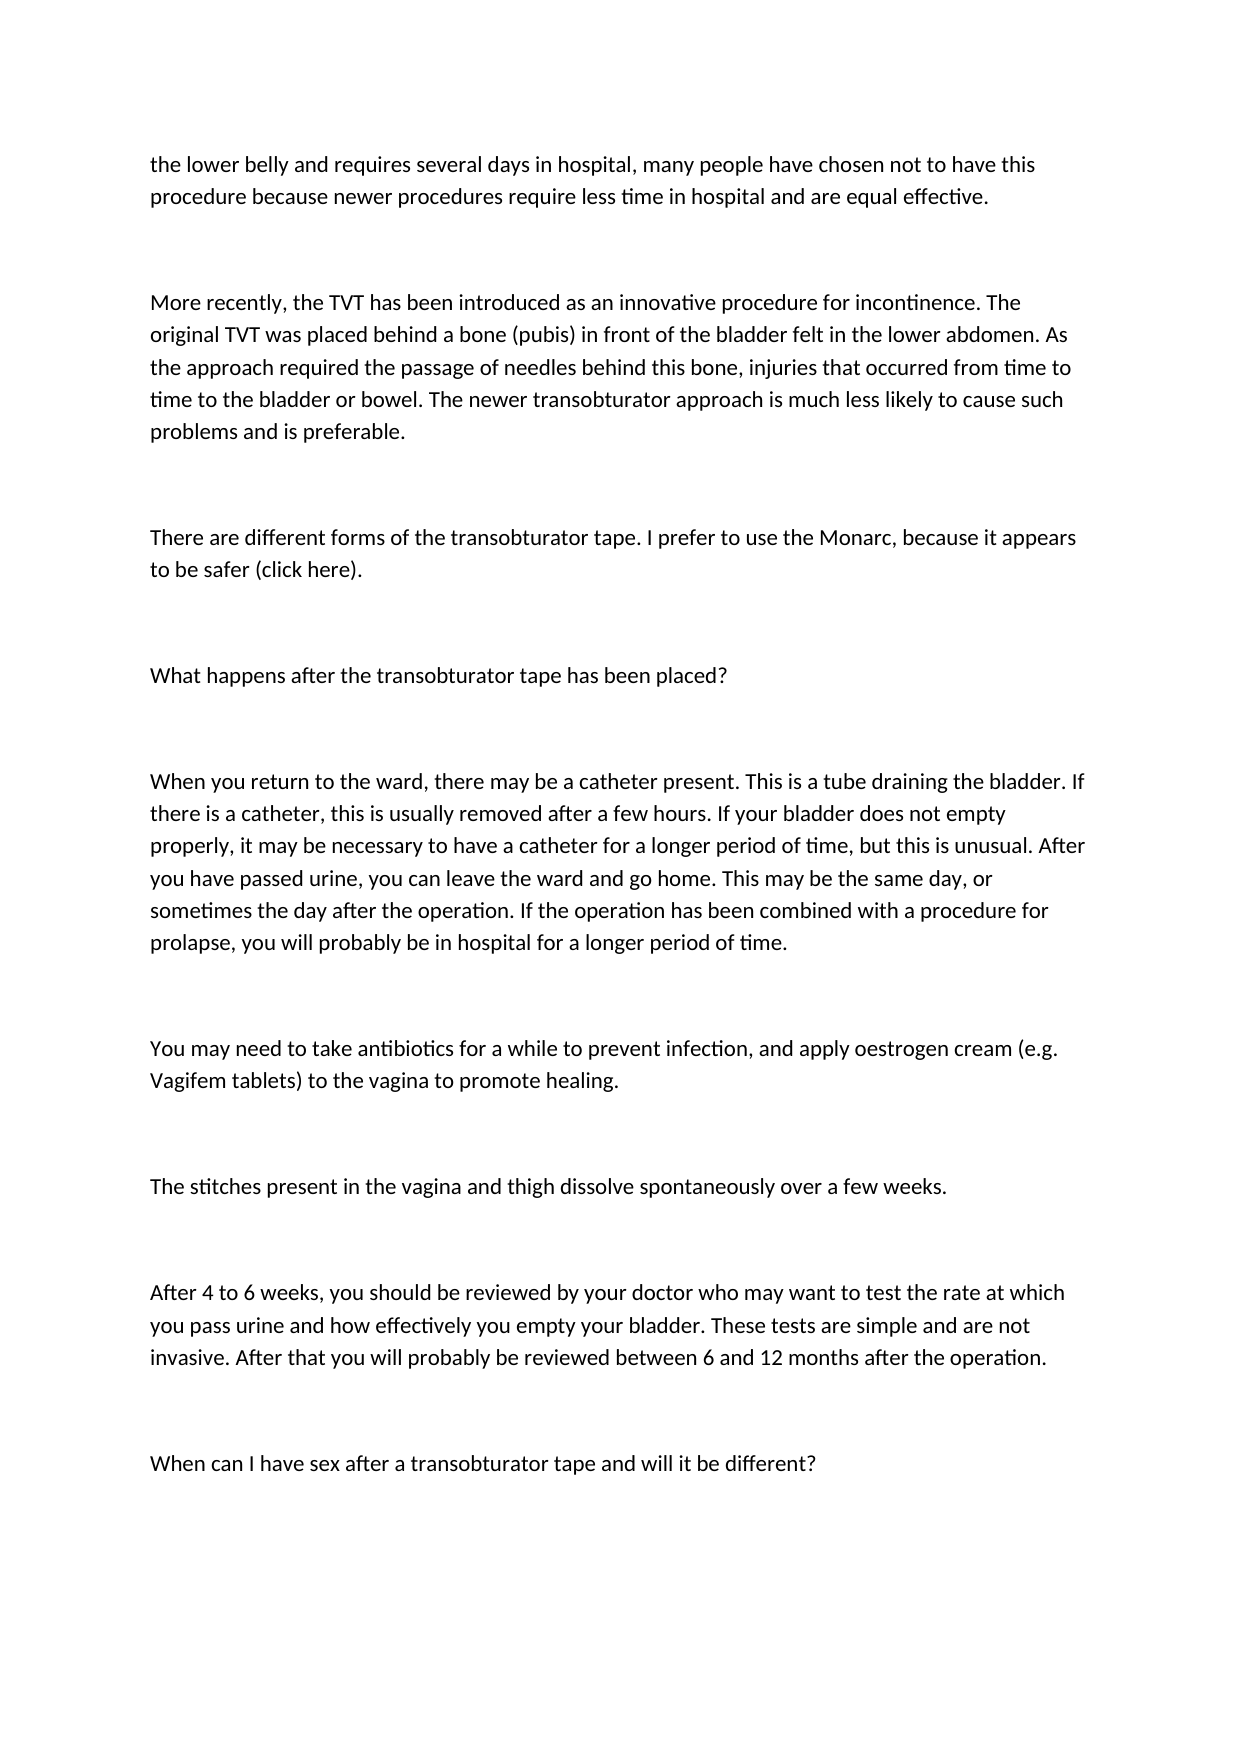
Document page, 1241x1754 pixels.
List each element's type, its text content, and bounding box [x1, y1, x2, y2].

text What happens after the transobturator tape has been placed? [150, 661, 1090, 689]
text the lower belly and requires several days in hospital, many people have chosen not to have this procedure because newer procedures require less time in hospital and are equal effective. [150, 150, 1090, 210]
text The stitches present in the vagina and thigh dissolve spontaneously over a few weeks. [150, 1172, 1090, 1201]
text After 4 to 6 weeks, you should be reviewed by your doctor who may want to test the rate at which you pass urine and how effectively you empty your bladder. These tests are simple and are not invasive. After that you will probably be reviewed between 6 and 12 months after the operation. [150, 1278, 1090, 1371]
text More recently, the TVT has been introduced as an innovative procedure for incontinence. The original TVT was placed behind a bone (pubis) in front of the bladder felt in the lower abdomen. As the approach required the passage of needles behind this bone, injuries that occurred from time to time to the bladder or bowel. The newer transobturator approach is much less likely to cause such problems and is preferable. [150, 288, 1090, 445]
text You may need to take antibiotics for a while to prevent infection, and apply oestrogen cream (e.g. Vagifem tablets) to the vagina to promote healing. [150, 1034, 1090, 1094]
text When can I have sex after a transobturator tape and will it be different? [150, 1449, 1090, 1477]
text When you return to the ward, there may be a catheter present. This is a tube draining the bladder. If there is a catheter, this is usually removed after a few hours. If your bladder does not empty properly, it may be necessary to have a catheter for a longer period of time, but this is unusual. After you have passed urine, you can leave the ward and go home. This may be the same day, or sometimes the day after the operation. If the operation has been combined with a procedure for prolapse, you will probably be in hospital for a longer period of time. [150, 767, 1090, 956]
text There are different forms of the transobturator tape. I prefer to use the Monarc, because it appears to be safer (click here). [150, 523, 1090, 583]
